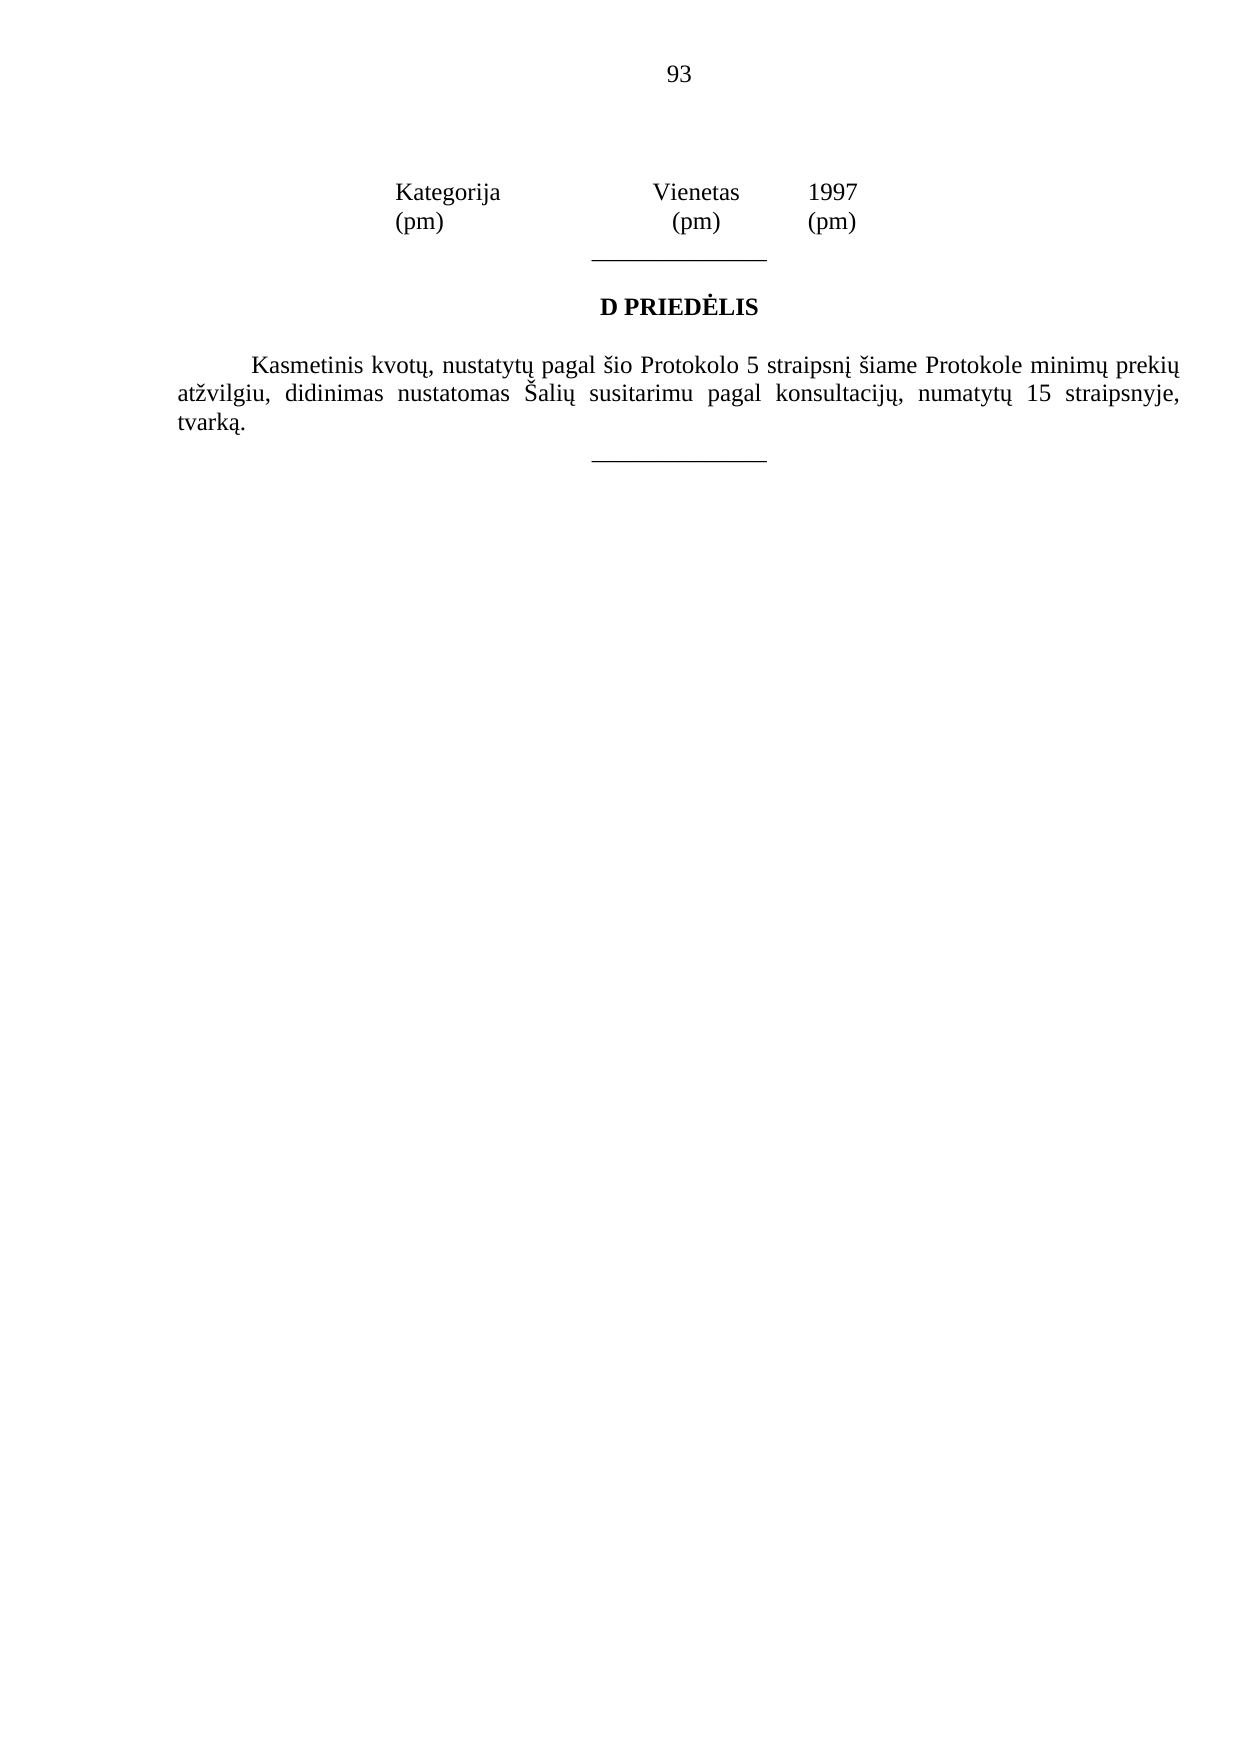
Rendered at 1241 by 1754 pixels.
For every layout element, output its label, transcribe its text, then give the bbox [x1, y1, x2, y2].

table_cell (pm) [384, 206, 596, 235]
text ______________ [177, 436, 1181, 465]
table_header Vienetas [596, 177, 796, 206]
text Kasmetinis kvotų, nustatytų pagal šio Protokolo 5 straipsnį šiame Protokole minimų prekių atžvilgiu, didinimas nustatomas Šalių susitarimu pagal konsultacijų, numatytų 15 straipsnyje, tvarką. [177, 350, 1181, 436]
text D PRIEDĖLIS [177, 292, 1181, 321]
table_header Kategorija [384, 177, 596, 206]
text ______________ [177, 235, 1181, 263]
table_header 1997 [796, 177, 974, 206]
table_cell (pm) [796, 206, 974, 235]
table_cell (pm) [596, 206, 796, 235]
